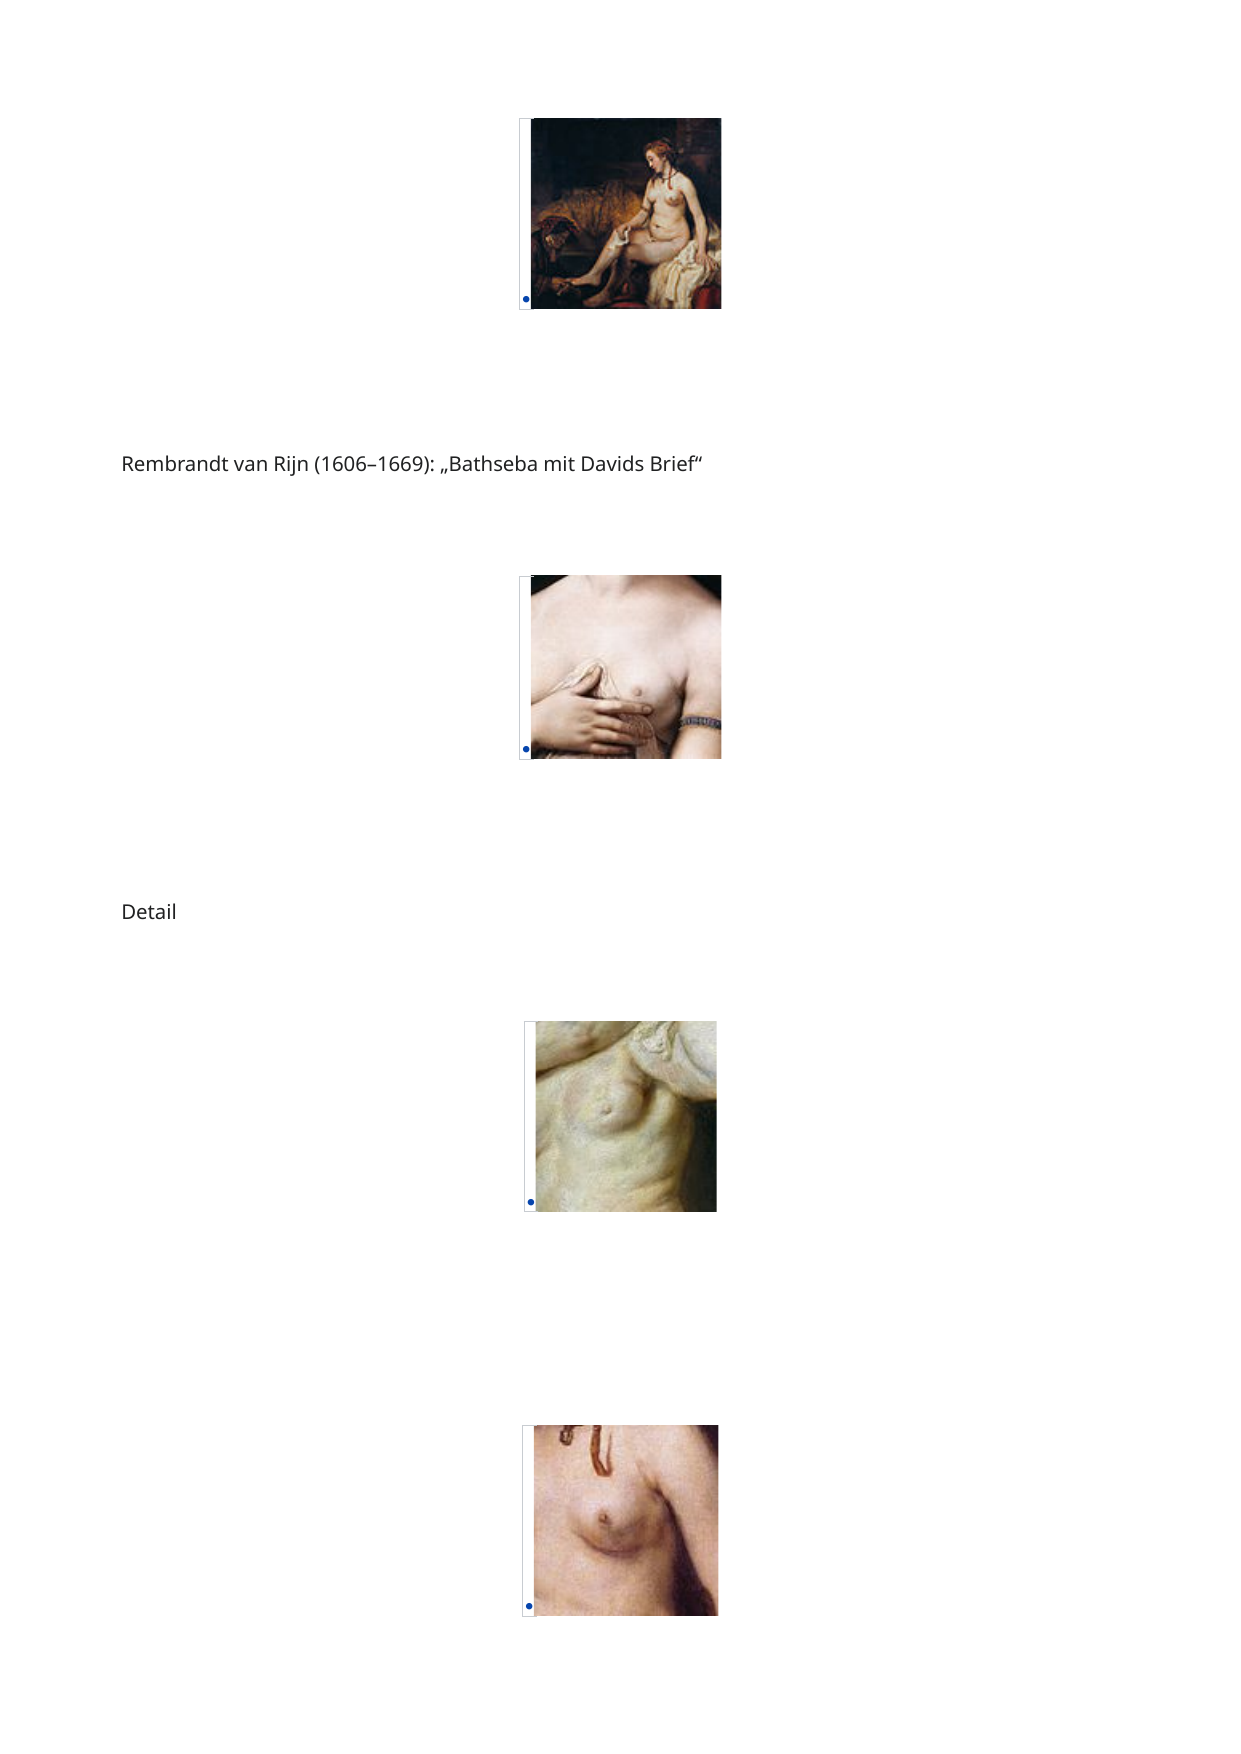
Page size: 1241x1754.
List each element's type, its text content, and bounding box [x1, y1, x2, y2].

list Rembrandt van Rijn (1606–1669): „Bathseba mit Davids Brief“ [118, 450, 1119, 477]
picture [533, 1425, 719, 1616]
picture [530, 575, 722, 759]
list Detail [118, 898, 1119, 926]
picture [530, 118, 722, 309]
picture [535, 1021, 717, 1212]
